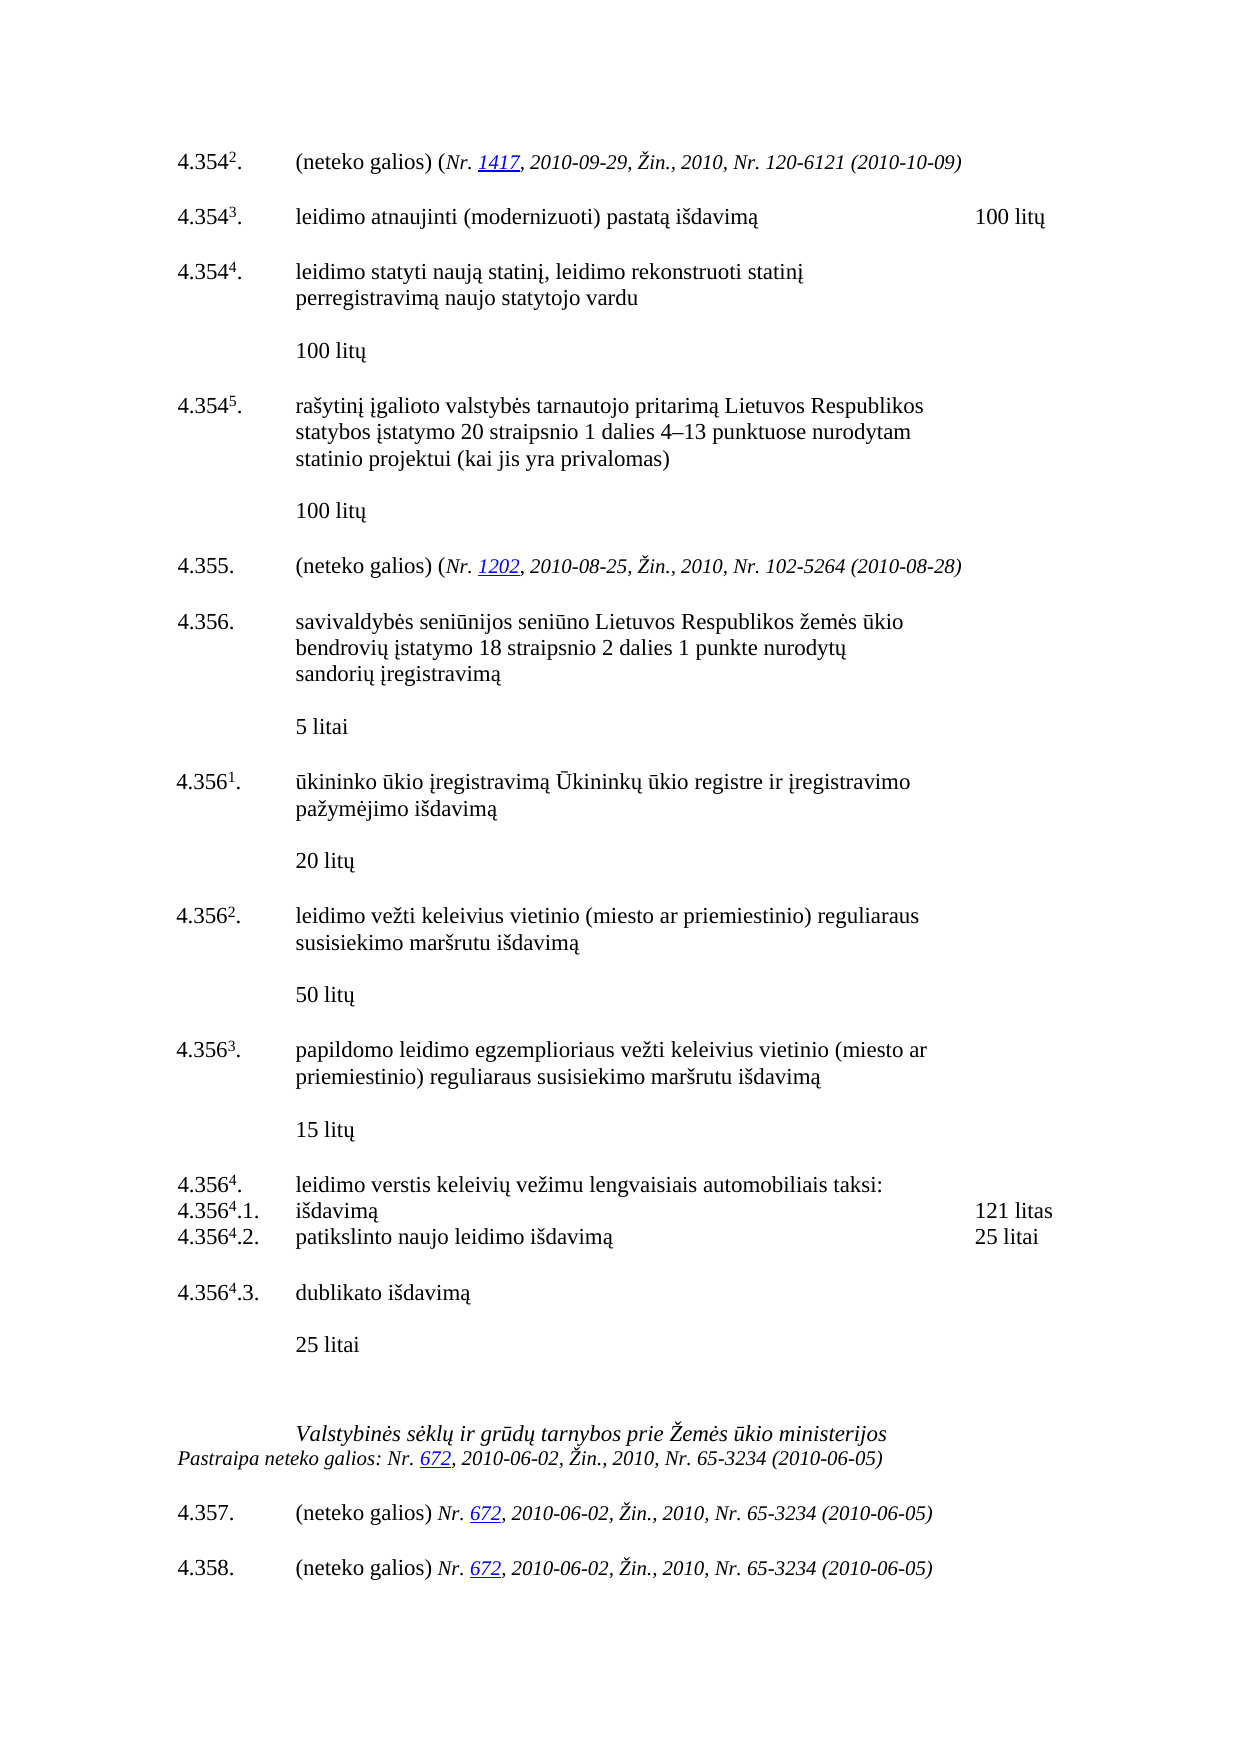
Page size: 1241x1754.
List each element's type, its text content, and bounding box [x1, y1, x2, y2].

text priemiestinio) reguliaraus susisiekimo maršrutu išdavimą 15 litų [176, 1063, 945, 1142]
text 4.3564.2. patikslinto naujo leidimo išdavimą 25 litai [177, 1223, 1122, 1250]
text statinio projektui (kai jis yra privalomas) 100 litų [177, 445, 930, 524]
text pažymėjimo išdavimą 20 litų [176, 794, 930, 874]
text Valstybinės sėklų ir grūdų tarnybos prie Žemės ūkio ministerijos [295, 1420, 945, 1446]
text 4.3564. leidimo verstis keleivių vežimu lengvaisiais automobiliais taksi: [177, 1171, 1122, 1197]
text Pastraipa neteko galios: Nr. 672, 2010-06-02, Žin., 2010, Nr. 65-3234 (2010-06-05) [177, 1446, 945, 1470]
text 4.3545. rašytinį įgalioto valstybės tarnautojo pritarimą Lietuvos Respublikos [177, 392, 930, 418]
text 4.3564.1. išdavimą 121 litas [177, 1197, 1122, 1223]
text susisiekimo maršrutu išdavimą 50 litų [176, 929, 945, 1008]
text 4.3544. leidimo statyti naują statinį, leidimo rekonstruoti statinį [177, 258, 930, 284]
text 4.3564.3. dublikato išdavimą 25 litai [177, 1278, 930, 1358]
text 4.356. savivaldybės seniūnijos seniūno Lietuvos Respublikos žemės ūkio [177, 608, 930, 634]
text 4.355. (neteko galios) (Nr. 1202, 2010-08-25, Žin., 2010, Nr. 102-5264 (2010-08-28) [177, 553, 1122, 579]
text 4.3542. (neteko galios) (Nr. 1417, 2010-09-29, Žin., 2010, Nr. 120-6121 (2010-10-09) [177, 148, 975, 174]
text perregistravimą naujo statytojo vardu 100 litų [177, 284, 930, 363]
text statybos įstatymo 20 straipsnio 1 dalies 4–13 punktuose nurodytam [177, 418, 930, 445]
text 4.3563. papildomo leidimo egzemplioriaus vežti keleivius vietinio (miesto ar [176, 1037, 945, 1063]
text 4.3562. leidimo vežti keleivius vietinio (miesto ar priemiestinio) reguliaraus [176, 902, 945, 929]
text bendrovių įstatymo 18 straipsnio 2 dalies 1 punkte nurodytų [177, 634, 930, 660]
text sandorių įregistravimą 5 litai [177, 660, 930, 739]
text 4.3543. leidimo atnaujinti (modernizuoti) pastatą išdavimą 100 litų [177, 203, 1122, 229]
text 4.357. (neteko galios) Nr. 672, 2010-06-02, Žin., 2010, Nr. 65-3234 (2010-06-05) [177, 1499, 945, 1526]
text 4.358. (neteko galios) Nr. 672, 2010-06-02, Žin., 2010, Nr. 65-3234 (2010-06-05) [177, 1554, 945, 1581]
text 4.3561. ūkininko ūkio įregistravimą Ūkininkų ūkio registre ir įregistravimo [176, 768, 930, 794]
